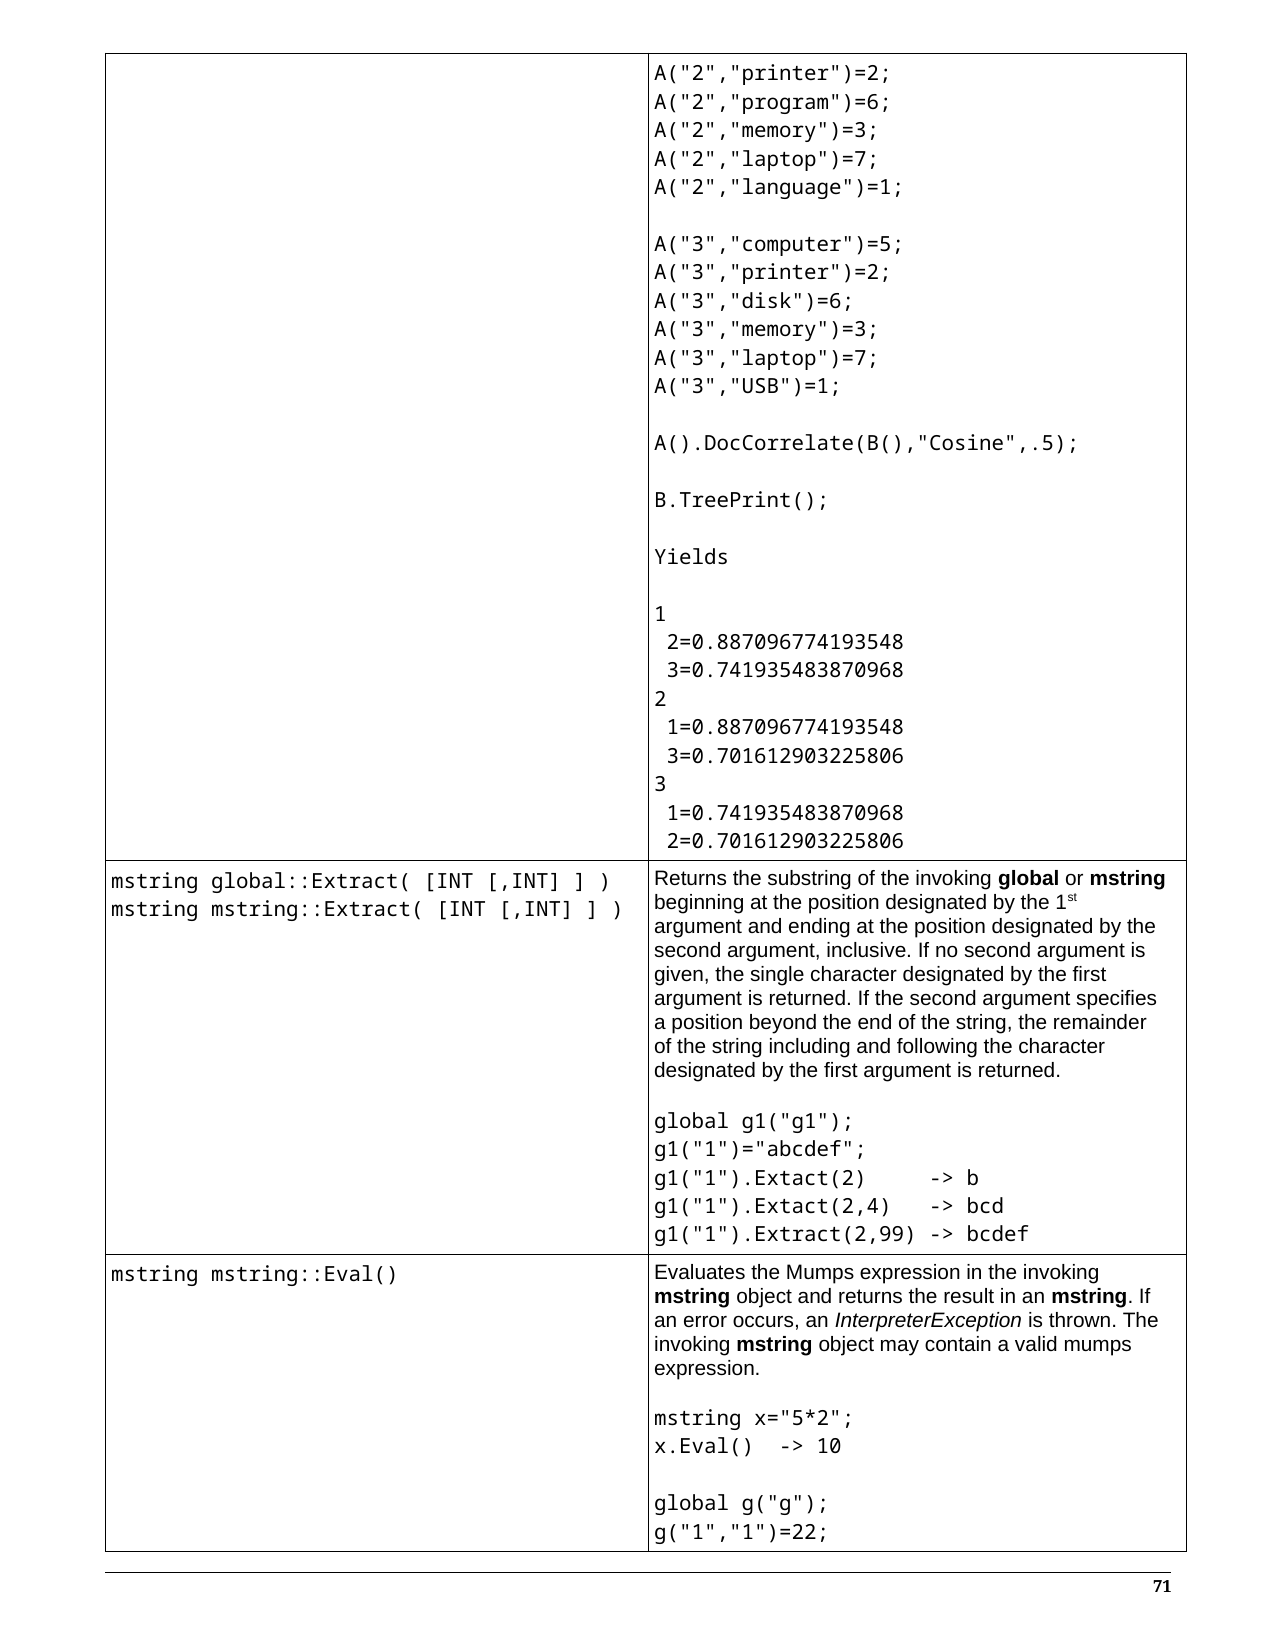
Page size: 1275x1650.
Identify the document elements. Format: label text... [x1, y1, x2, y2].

table_cell [106, 54, 648, 860]
table_cell Evaluates the Mumps expression in the invoking mstring object and returns the result in an mstring. If an error occurs, an InterpreterException is thrown. The invoking mstring object may contain a valid mumps expression. mstring x="5*2"; x.Eval() -> 10 global g("g"); g("1","1")=22; [649, 1255, 1186, 1551]
table_cell mstring global::Extract( [INT [,INT] ] ) mstring mstring::Extract( [INT [,INT] ] ) [106, 861, 648, 1254]
table_cell mstring mstring::Eval() [106, 1255, 648, 1551]
table_cell Returns the substring of the invoking global or mstring beginning at the position designated by the 1st argument and ending at the position designated by the second argument, inclusive. If no second argument is given, the single character designated by the first argument is returned. If the second argument specifies a position beyond the end of the string, the remainder of the string including and following the character designated by the first argument is returned. global g1("g1"); g1("1")="abcdef"; g1("1").Extact(2) -> b g1("1").Extact(2,4) -> bcd g1("1").Extract(2,99) -> bcdef [649, 861, 1186, 1254]
table_cell A("2","printer")=2; A("2","program")=6; A("2","memory")=3; A("2","laptop")=7; A("2","language")=1; A("3","computer")=5; A("3","printer")=2; A("3","disk")=6; A("3","memory")=3; A("3","laptop")=7; A("3","USB")=1; A().DocCorrelate(B(),"Cosine",.5); B.TreePrint(); Yields 1 2=0.887096774193548 3=0.741935483870968 2 1=0.887096774193548 3=0.701612903225806 3 1=0.741935483870968 2=0.701612903225806 [649, 54, 1186, 860]
